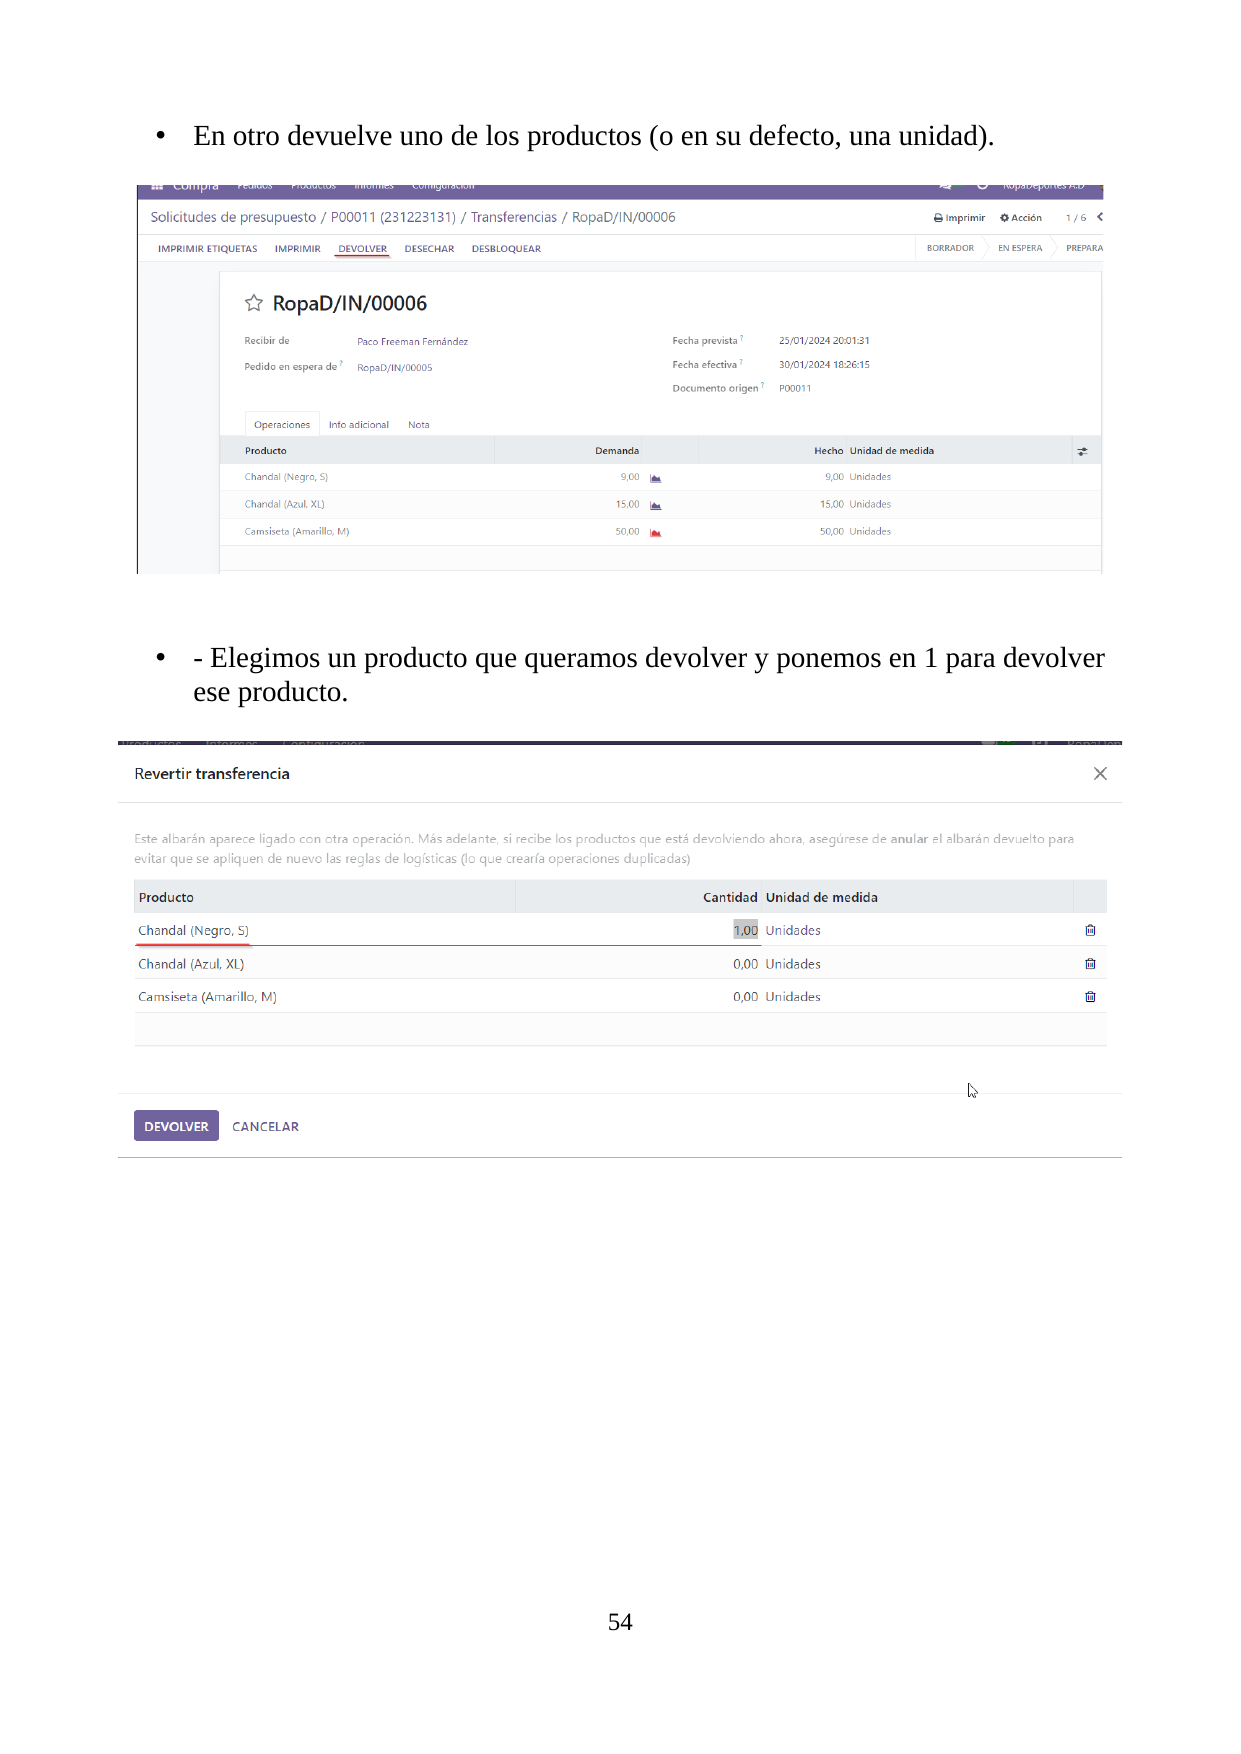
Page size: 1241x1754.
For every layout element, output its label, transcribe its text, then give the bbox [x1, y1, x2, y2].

picture [136, 185, 1104, 574]
list - Elegimos un producto que queramos devolver y ponemos en 1 para devolver ese producto. [156, 641, 1122, 708]
picture [118, 741, 1123, 1158]
list En otro devuelve uno de los productos (o en su defecto, una unidad). [156, 118, 1122, 152]
